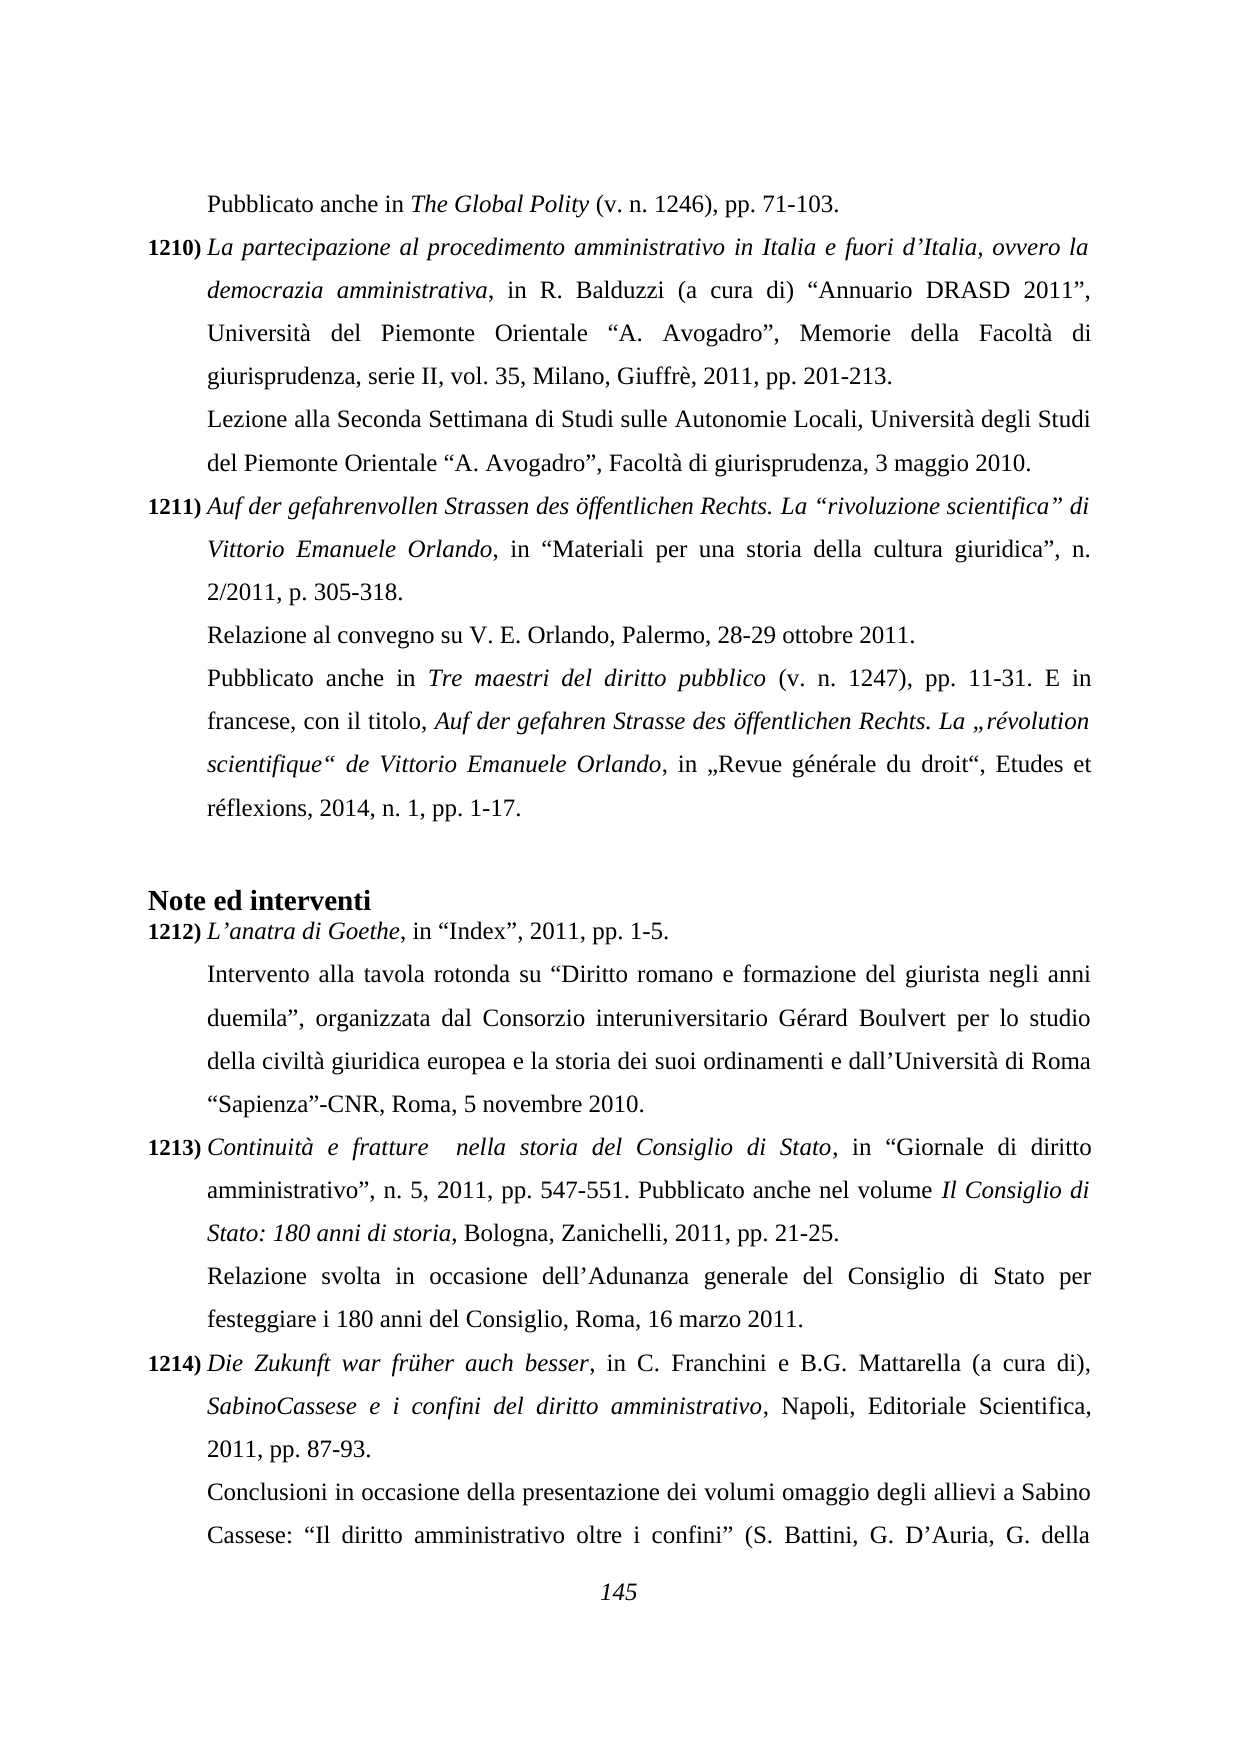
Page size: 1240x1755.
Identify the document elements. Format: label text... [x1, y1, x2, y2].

text Pubblicato anche in Tre maestri del diritto pubblico (v. n. 1247), pp. 11-31. E in francese, con il titolo, Auf der gefahren Strasse des öffentlichen Rechts. La „révolution scientifique“ de Vittorio Emanuele Orlando, in „Revue générale du droit“, Etudes et réflexions, 2014, n. 1, pp. 1-17. [207, 663, 1092, 821]
text Lezione alla Seconda Settimana di Studi sulle Autonomie Locali, Università degli Studi del Piemonte Orientale “A. Avogadro”, Facoltà di giurisprudenza, 3 maggio 2010. [207, 404, 1092, 476]
list Continuità e fratture nella storia del Consiglio di Stato, in “Giornale di diritto amministrativo”, n. 5, 2011, pp. 547-551. Pubblicato anche nel volume Il Consiglio di Stato: 180 anni di storia, Bologna, Zanichelli, 2011, pp. 21-25. [148, 1132, 1092, 1247]
list L’anatra di Goethe, in “Index”, 2011, pp. 1-5. [148, 916, 1092, 945]
list La partecipazione al procedimento amministrativo in Italia e fuori d’Italia, ovvero la democrazia amministrativa, in R. Balduzzi (a cura di) “Annuario DRASD 2011”, Università del Piemonte Orientale “A. Avogadro”, Memorie della Facoltà di giurisprudenza, serie II, vol. 35, Milano, Giuffrè, 2011, pp. 201-213. [148, 232, 1092, 390]
text Note ed interventi [148, 879, 1092, 916]
text Pubblicato anche in The Global Polity (v. n. 1246), pp. 71-103. [207, 189, 1092, 218]
list Auf der gefahrenvollen Strassen des öffentlichen Rechts. La “rivoluzione scientifica” di Vittorio Emanuele Orlando, in “Materiali per una storia della cultura giuridica”, n. 2/2011, p. 305-318. [148, 491, 1092, 606]
text Relazione al convegno su V. E. Orlando, Palermo, 28-29 ottobre 2011. [207, 620, 1092, 649]
text Intervento alla tavola rotonda su “Diritto romano e formazione del giurista negli anni duemila”, organizzata dal Consorzio interuniversitario Gérard Boulvert per lo studio della civiltà giuridica europea e la storia dei suoi ordinamenti e dall’Università di Roma “Sapienza”-CNR, Roma, 5 novembre 2010. [207, 959, 1092, 1118]
text Conclusioni in occasione della presentazione dei volumi omaggio degli allievi a Sabino Cassese: “Il diritto amministrativo oltre i confini” (S. Battini, G. D’Auria, G. della [207, 1477, 1092, 1549]
list Die Zukunft war früher auch besser, in C. Franchini e B.G. Mattarella (a cura di), SabinoCassese e i confini del diritto amministrativo, Napoli, Editoriale Scientifica, 2011, pp. 87-93. [148, 1348, 1092, 1463]
text Relazione svolta in occasione dell’Adunanza generale del Consiglio di Stato per festeggiare i 180 anni del Consiglio, Roma, 16 marzo 2011. [207, 1261, 1092, 1333]
